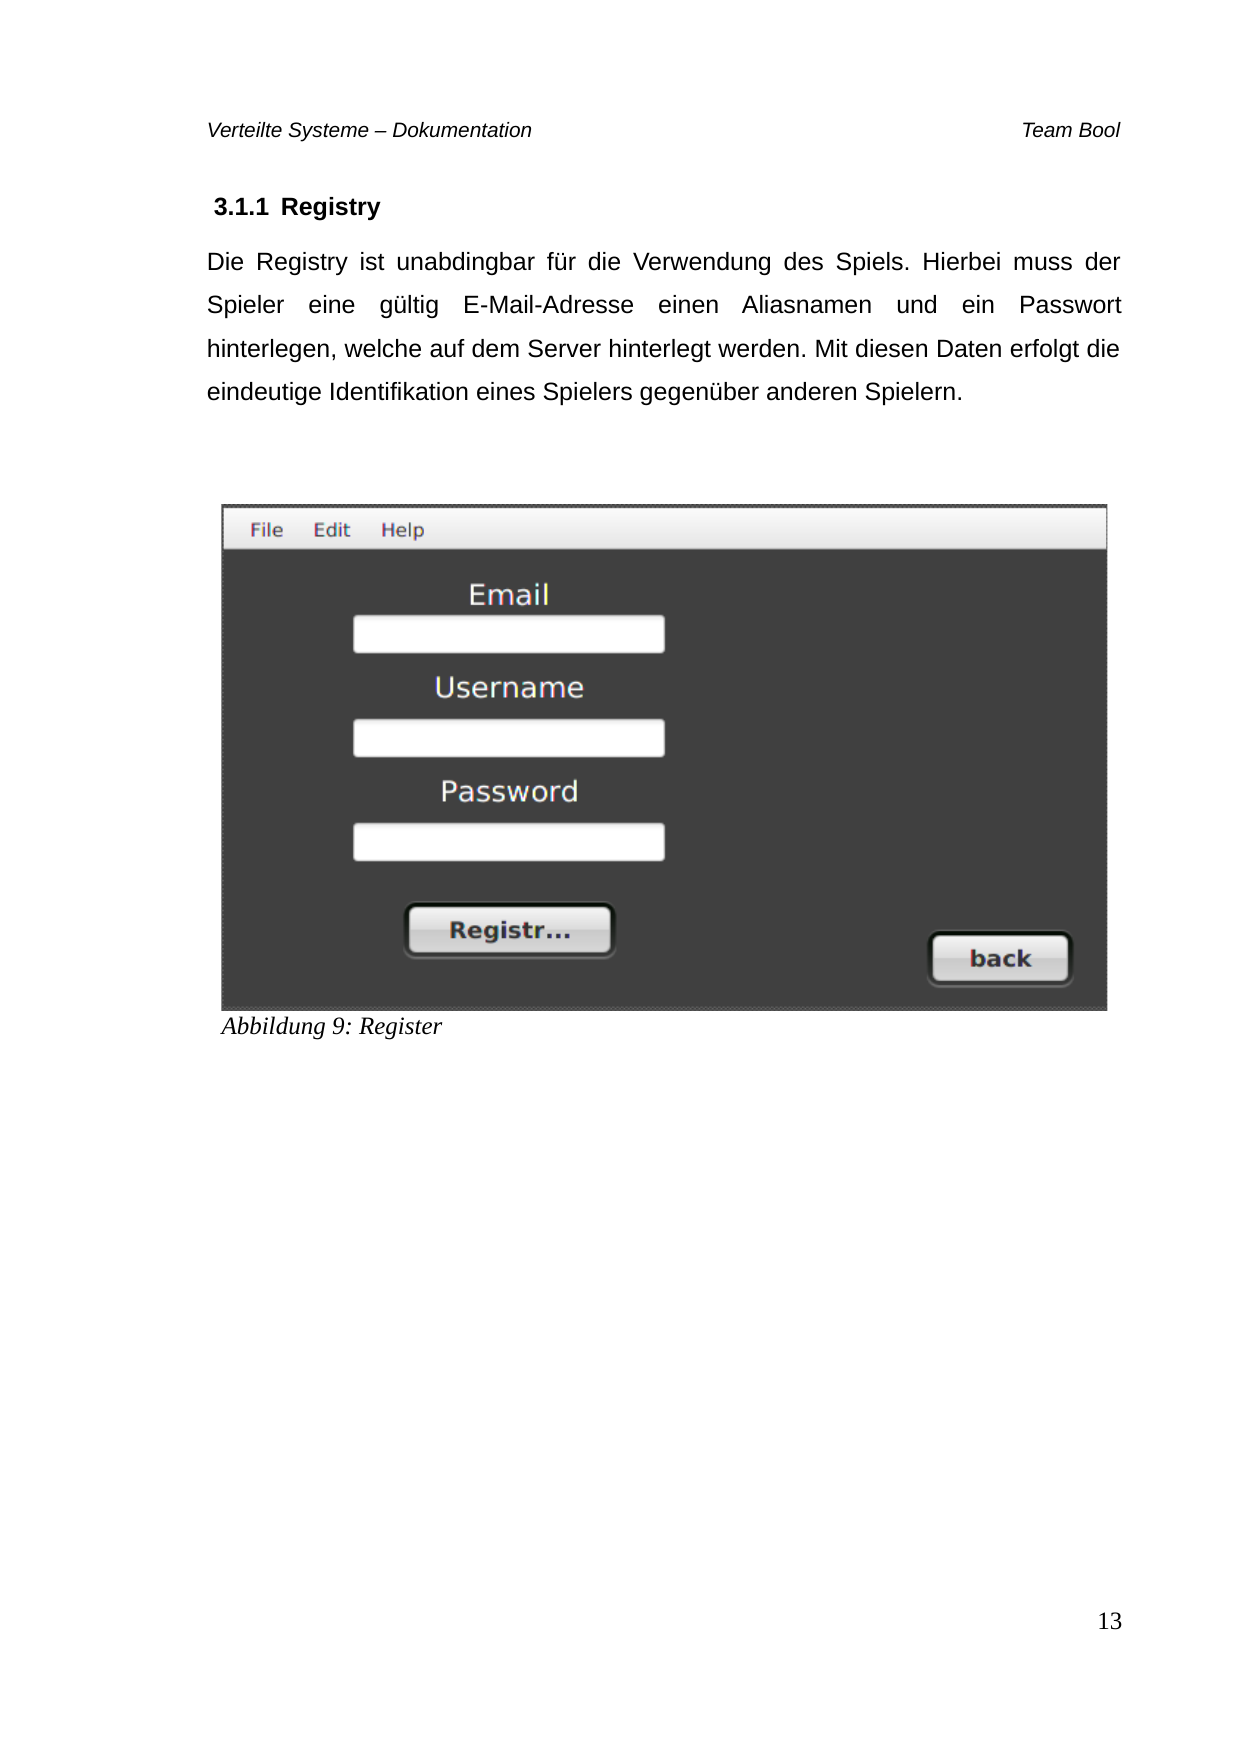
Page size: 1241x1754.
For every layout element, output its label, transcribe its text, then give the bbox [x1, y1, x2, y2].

subtitle Registry [207, 192, 1122, 220]
text Abbildung 9: Register [221, 1011, 1107, 1039]
text Die Registry ist unabdingbar für die Verwendung des Spiels. Hierbei muss der Spieler eine gültig E‑Mail‑Adresse einen Aliasnamen und ein Passwort hinterlegen, welche auf dem Server hinterlegt werden. Mit diesen Daten erfolgt die eindeutige Identifikation eines Spielers gegenüber anderen Spielern. [207, 247, 1122, 405]
picture [221, 504, 1108, 1011]
